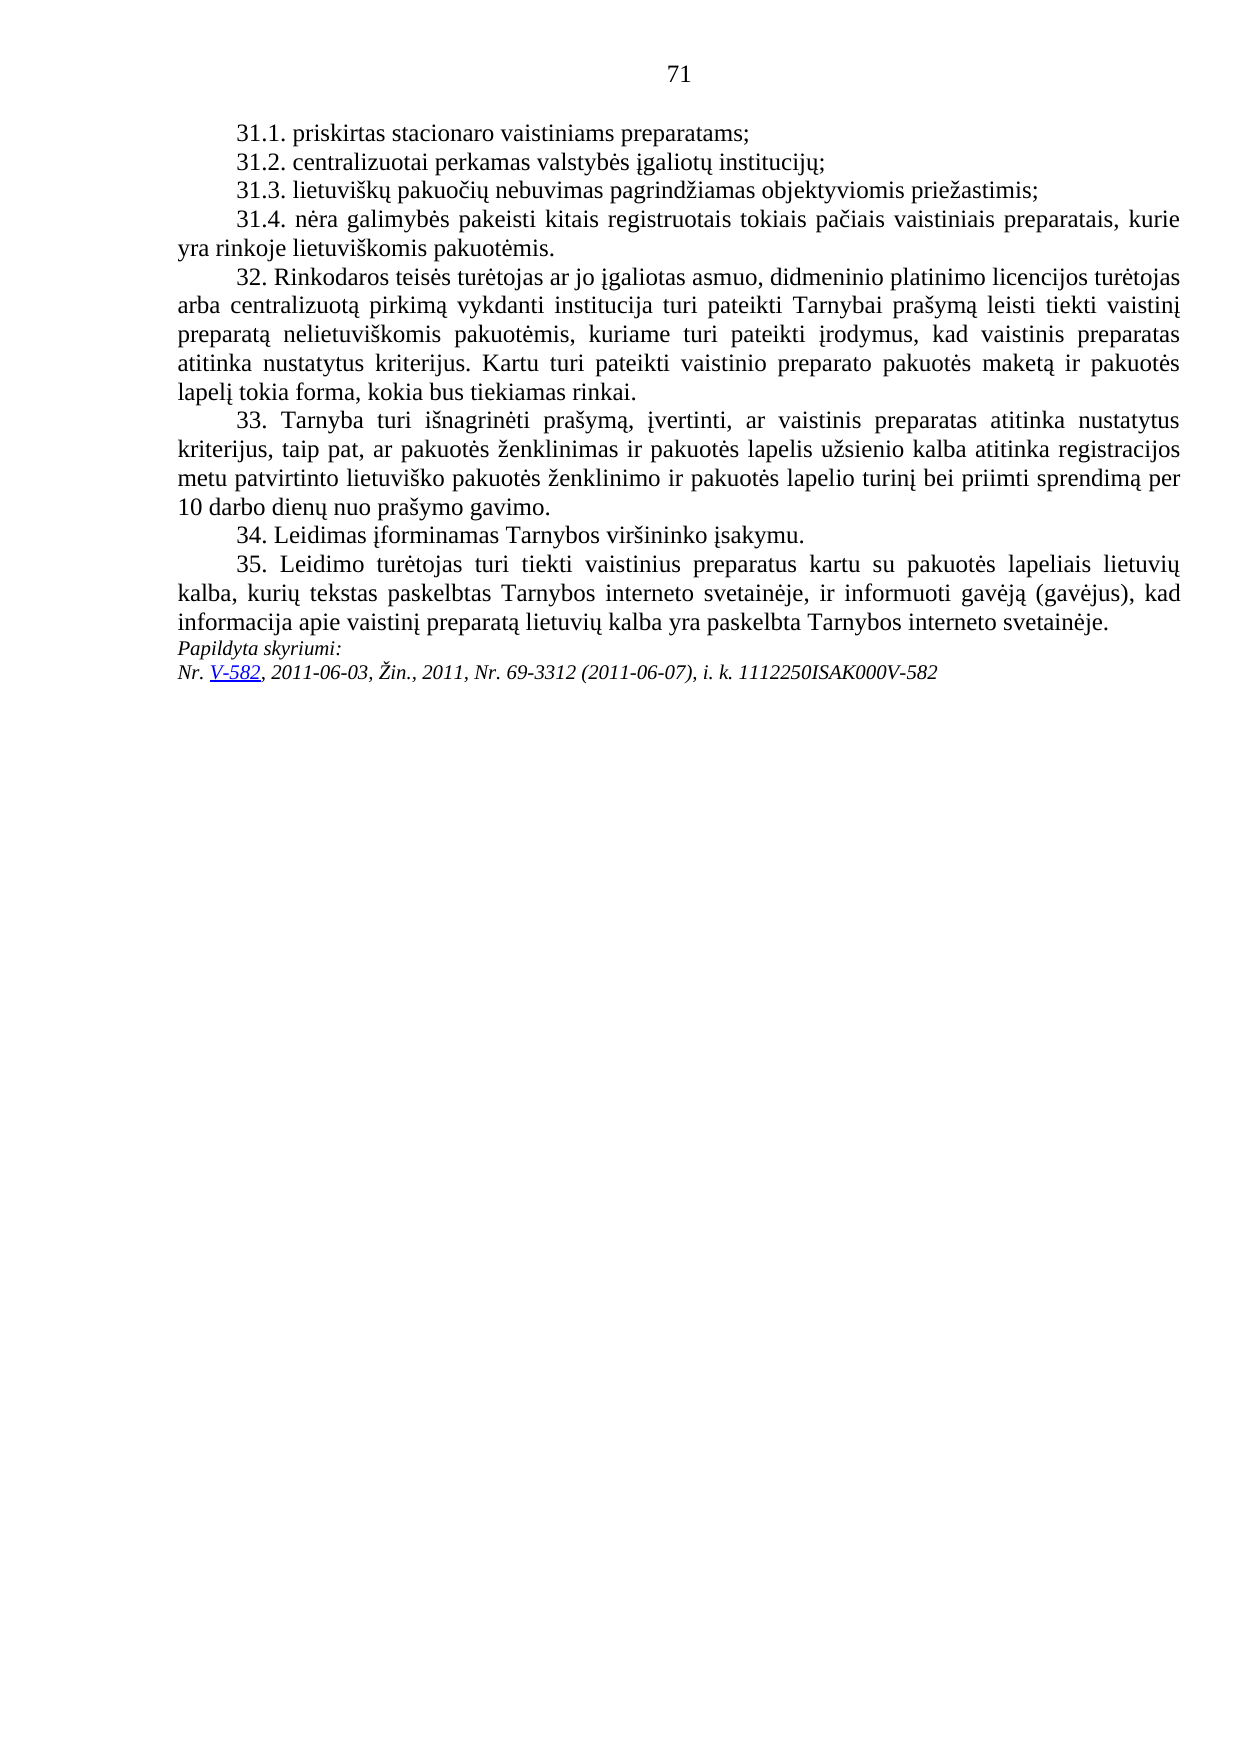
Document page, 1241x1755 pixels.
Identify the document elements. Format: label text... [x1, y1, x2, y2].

text 31.3. lietuviškų pakuočių nebuvimas pagrindžiamas objektyviomis priežastimis; [177, 176, 1181, 204]
text 35. Leidimo turėtojas turi tiekti vaistinius preparatus kartu su pakuotės lapeliais lietuvių kalba, kurių tekstas paskelbtas Tarnybos interneto svetainėje, ir informuoti gavėją (gavėjus), kad informacija apie vaistinį preparatą lietuvių kalba yra paskelbta Tarnybos interneto svetainėje. [177, 549, 1181, 636]
text Nr. V-582, 2011-06-03, Žin., 2011, Nr. 69-3312 (2011-06-07), i. k. 1112250ISAK000V-582 [177, 660, 1181, 684]
text Papildyta skyriumi: [177, 636, 1181, 660]
text 31.4. nėra galimybės pakeisti kitais registruotais tokiais pačiais vaistiniais preparatais, kurie yra rinkoje lietuviškomis pakuotėmis. [177, 204, 1181, 262]
text 34. Leidimas įforminamas Tarnybos viršininko įsakymu. [177, 521, 1181, 549]
text 31.1. priskirtas stacionaro vaistiniams preparatams; [177, 118, 1181, 147]
text 33. Tarnyba turi išnagrinėti prašymą, įvertinti, ar vaistinis preparatas atitinka nustatytus kriterijus, taip pat, ar pakuotės ženklinimas ir pakuotės lapelis užsienio kalba atitinka registracijos metu patvirtinto lietuviško pakuotės ženklinimo ir pakuotės lapelio turinį bei priimti sprendimą per 10 darbo dienų nuo prašymo gavimo. [177, 406, 1181, 521]
text 32. Rinkodaros teisės turėtojas ar jo įgaliotas asmuo, didmeninio platinimo licencijos turėtojas arba centralizuotą pirkimą vykdanti institucija turi pateikti Tarnybai prašymą leisti tiekti vaistinį preparatą nelietuviškomis pakuotėmis, kuriame turi pateikti įrodymus, kad vaistinis preparatas atitinka nustatytus kriterijus. Kartu turi pateikti vaistinio preparato pakuotės maketą ir pakuotės lapelį tokia forma, kokia bus tiekiamas rinkai. [177, 262, 1181, 406]
text 31.2. centralizuotai perkamas valstybės įgaliotų institucijų; [177, 147, 1181, 176]
